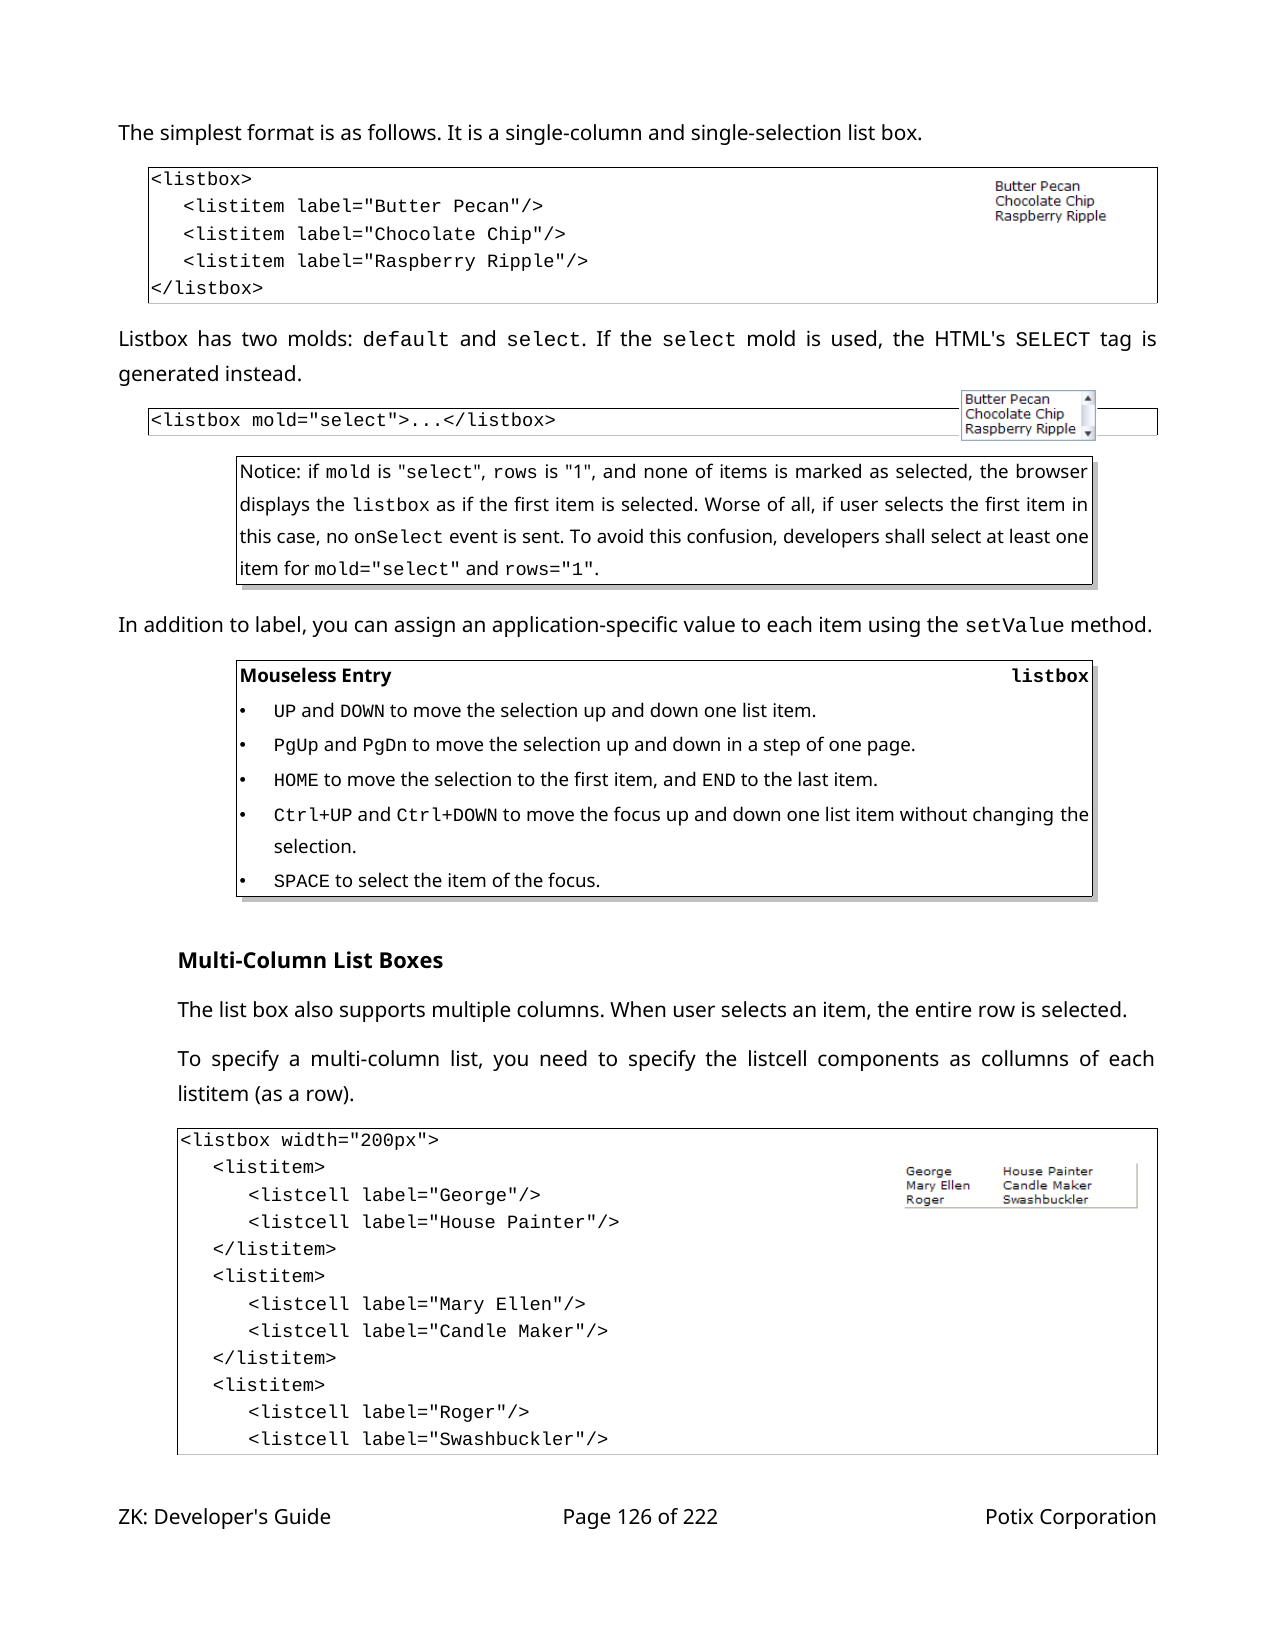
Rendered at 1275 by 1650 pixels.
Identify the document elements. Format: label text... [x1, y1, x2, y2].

list UP and DOWN to move the selection up and down one list item. [237, 694, 1092, 723]
list Ctrl+UP and Ctrl+DOWN to move the focus up and down one list item without changing the selection. [237, 798, 1092, 859]
list HOME to move the selection to the first item, and END to the last item. [237, 763, 1092, 792]
text <listcell label="House Painter"/> [178, 1210, 1157, 1234]
list PgUp and PgDn to move the selection up and down in a step of one page. [237, 729, 1092, 758]
text <listitem label="Raspberry Ripple"/> [149, 248, 1157, 273]
text Mouseless Entry listbox [237, 661, 1092, 688]
text <listcell label="Candle Maker"/> [178, 1318, 1157, 1343]
text In addition to label, you can assign an application-specific value to each item using the setValue method. [118, 611, 1157, 639]
picture [899, 1161, 1139, 1212]
text <listitem> [178, 1373, 1157, 1397]
text [1098, 409, 1157, 435]
text <listitem> [178, 1264, 1157, 1288]
subtitle Multi-Column List Boxes [177, 945, 1157, 975]
text [1118, 194, 1157, 218]
text Listbox has two molds: default and select. If the select mold is used, the HTML's SELECT tag is generated instead. [118, 324, 1157, 387]
text <listitem label="Butter Pecan"/> [149, 194, 990, 218]
text To specify a multi-column list, you need to specify the listcell components as collumns of each listitem (as a row). [177, 1044, 1157, 1108]
text <listitem label="Chocolate Chip"/> [149, 221, 1157, 246]
text <listbox mold="select">...</listbox> [149, 409, 959, 435]
list SPACE to select the item of the focus. [237, 864, 1092, 896]
text <listbox width="200px"> [178, 1129, 1157, 1152]
text </listitem> [178, 1346, 1157, 1370]
picture [959, 388, 1098, 443]
text <listbox> [149, 168, 1157, 191]
text <listitem> [178, 1155, 1157, 1180]
text <listcell label="Roger"/> [178, 1400, 1157, 1424]
text The simplest format is as follows. It is a single-column and single-selection list box. [118, 118, 1157, 146]
picture [990, 177, 1118, 226]
text <listcell label="George"/> [178, 1183, 899, 1207]
text <listcell label="Swashbuckler"/> [178, 1427, 1157, 1454]
text The list box also supports multiple columns. When user selects an item, the entire row is selected. [177, 995, 1157, 1023]
text <listcell label="Mary Ellen"/> [178, 1291, 1157, 1316]
text </listitem> [178, 1237, 1157, 1261]
text </listbox> [149, 276, 1157, 303]
text Notice: if mold is "select", rows is "1", and none of items is marked as selected, the browser displays the listbox as if the first item is selected. Worse of all, if user selects the first item in this case, no onSelect event is sent. To avoid this confusion, developers shall select at least one item for mold="select" and rows="1". [237, 457, 1092, 584]
